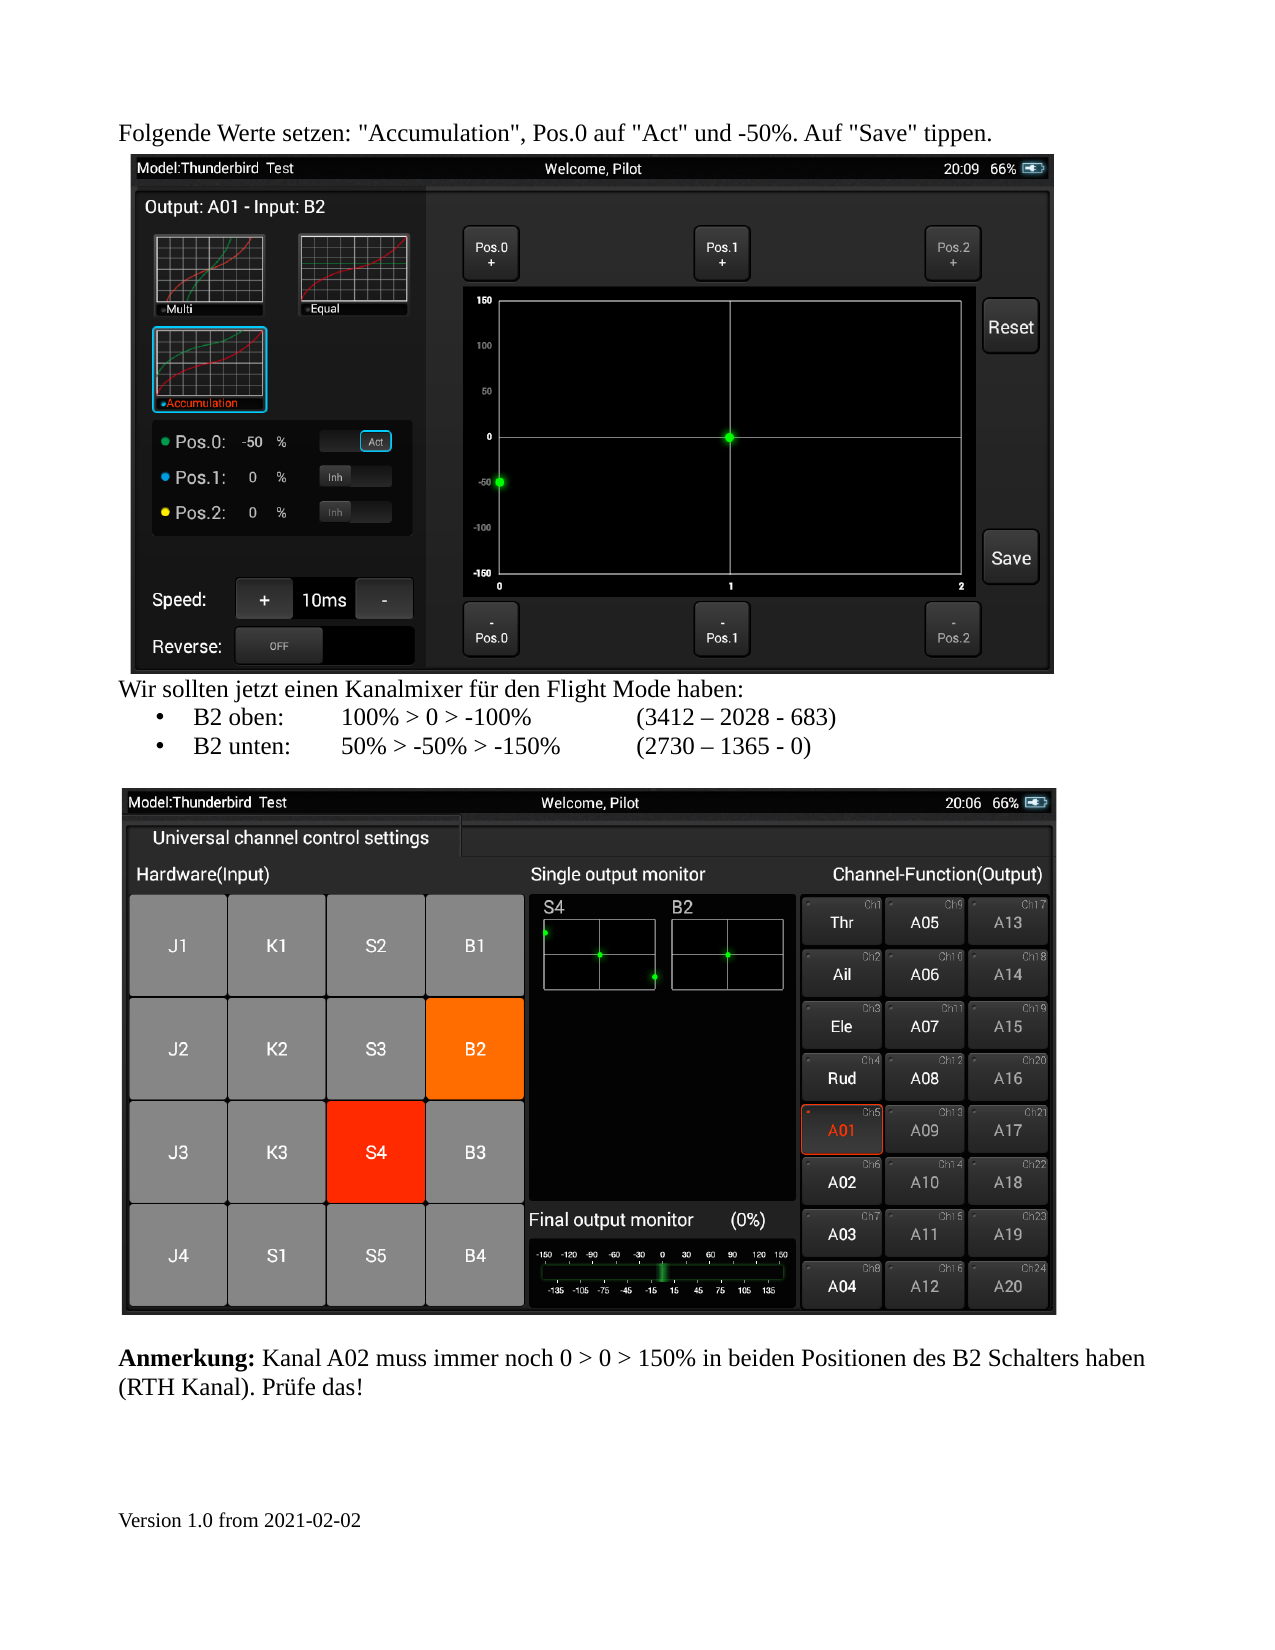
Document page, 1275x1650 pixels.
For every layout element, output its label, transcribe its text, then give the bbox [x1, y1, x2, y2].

text Folgende Werte setzen: "Accumulation", Pos.0 auf "Act" und -50%. Auf "Save" tippen. [118, 118, 1157, 147]
list B2 oben: 100% > 0 > -100% (3412 – 2028 - 683) [156, 702, 1157, 731]
picture [121, 788, 1057, 1315]
text Anmerkung: Kanal A02 muss immer noch 0 > 0 > 150% in beiden Positionen des B2 Schalters haben (RTH Kanal). Prüfe das! [118, 1343, 1157, 1401]
picture [130, 154, 1054, 674]
text Wir sollten jetzt einen Kanalmixer für den Flight Mode haben: [118, 674, 1157, 702]
list B2 unten: 50% > -50% > -150% (2730 – 1365 - 0) [156, 731, 1157, 760]
